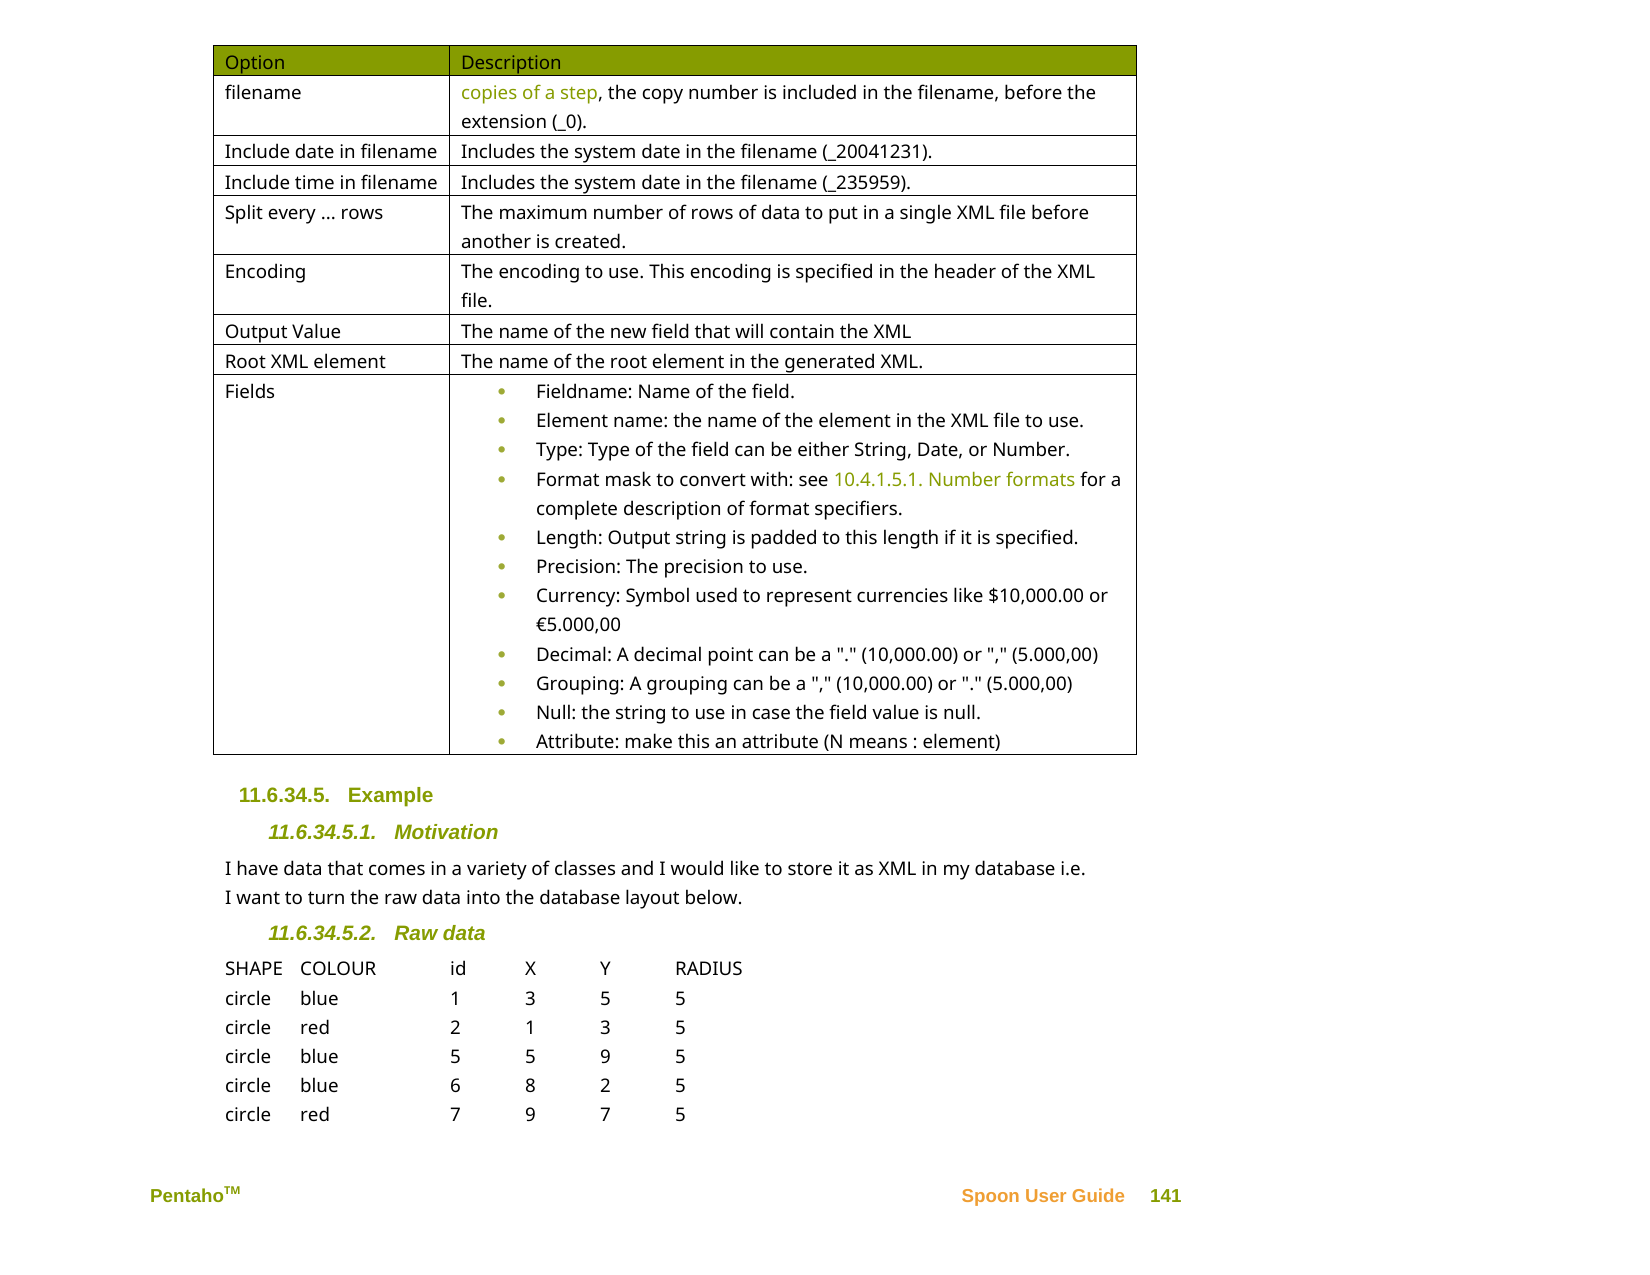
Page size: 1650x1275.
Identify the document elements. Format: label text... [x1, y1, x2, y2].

table_cell Root XML element [214, 345, 449, 374]
table_header Description [450, 46, 1136, 75]
text circle red 2 1 3 5 [225, 1011, 1500, 1040]
subtitle Example [239, 774, 1500, 809]
text circle blue 1 3 5 5 [225, 982, 1500, 1011]
table_cell Split every ... rows [214, 196, 449, 254]
table_cell Include date in filename [214, 136, 449, 165]
table_cell The maximum number of rows of data to put in a single XML file before another is created. [450, 196, 1136, 254]
table_cell filename [214, 76, 449, 134]
table_cell Includes the system date in the filename (_20041231). [450, 136, 1136, 165]
table_cell Encoding [214, 255, 449, 314]
subtitle Motivation [268, 816, 1500, 845]
text I have data that comes in a variety of classes and I would like to store it as XML in my database i.e. [225, 852, 1500, 881]
table_cell Fieldname: Name of the field. Element name: the name of the element in the XML file to use. Type: Type of the field can be either String, Date, or Number. Format mask to convert with: see 10.4.1.5.1. Number formats for a complete description of format specifiers. Length: Output string is padded to this length if it is specified. Precision: The precision to use. Currency: Symbol used to represent currencies like $10,000.00 or €5.000,00 Decimal: A decimal point can be a "." (10,000.00) or "," (5.000,00) Grouping: A grouping can be a "," (10,000.00) or "." (5.000,00) Null: the string to use in case the field value is null. Attribute: make this an attribute (N means : element) [450, 375, 1136, 754]
text I want to turn the raw data into the database layout below. [225, 881, 1500, 910]
table_cell Include time in filename [214, 166, 449, 195]
text circle blue 5 5 9 5 [225, 1040, 1500, 1069]
table_cell The name of the new field that will contain the XML [450, 315, 1136, 344]
table_cell Fields [214, 375, 449, 754]
table_header Option [214, 46, 449, 75]
table_cell Output Value [214, 315, 449, 344]
table_cell Includes the system date in the filename (_235959). [450, 166, 1136, 195]
table_cell The encoding to use. This encoding is specified in the header of the XML file. [450, 255, 1136, 314]
table_cell The name of the root element in the generated XML. [450, 345, 1136, 374]
text circle blue 6 8 2 5 [225, 1069, 1500, 1098]
text SHAPE COLOUR id X Y RADIUS [225, 952, 1500, 982]
text circle red 7 9 7 5 [225, 1098, 1500, 1127]
table_cell copies of a step, the copy number is included in the filename, before the extension (_0). [450, 76, 1136, 134]
subtitle Raw data [268, 917, 1500, 946]
